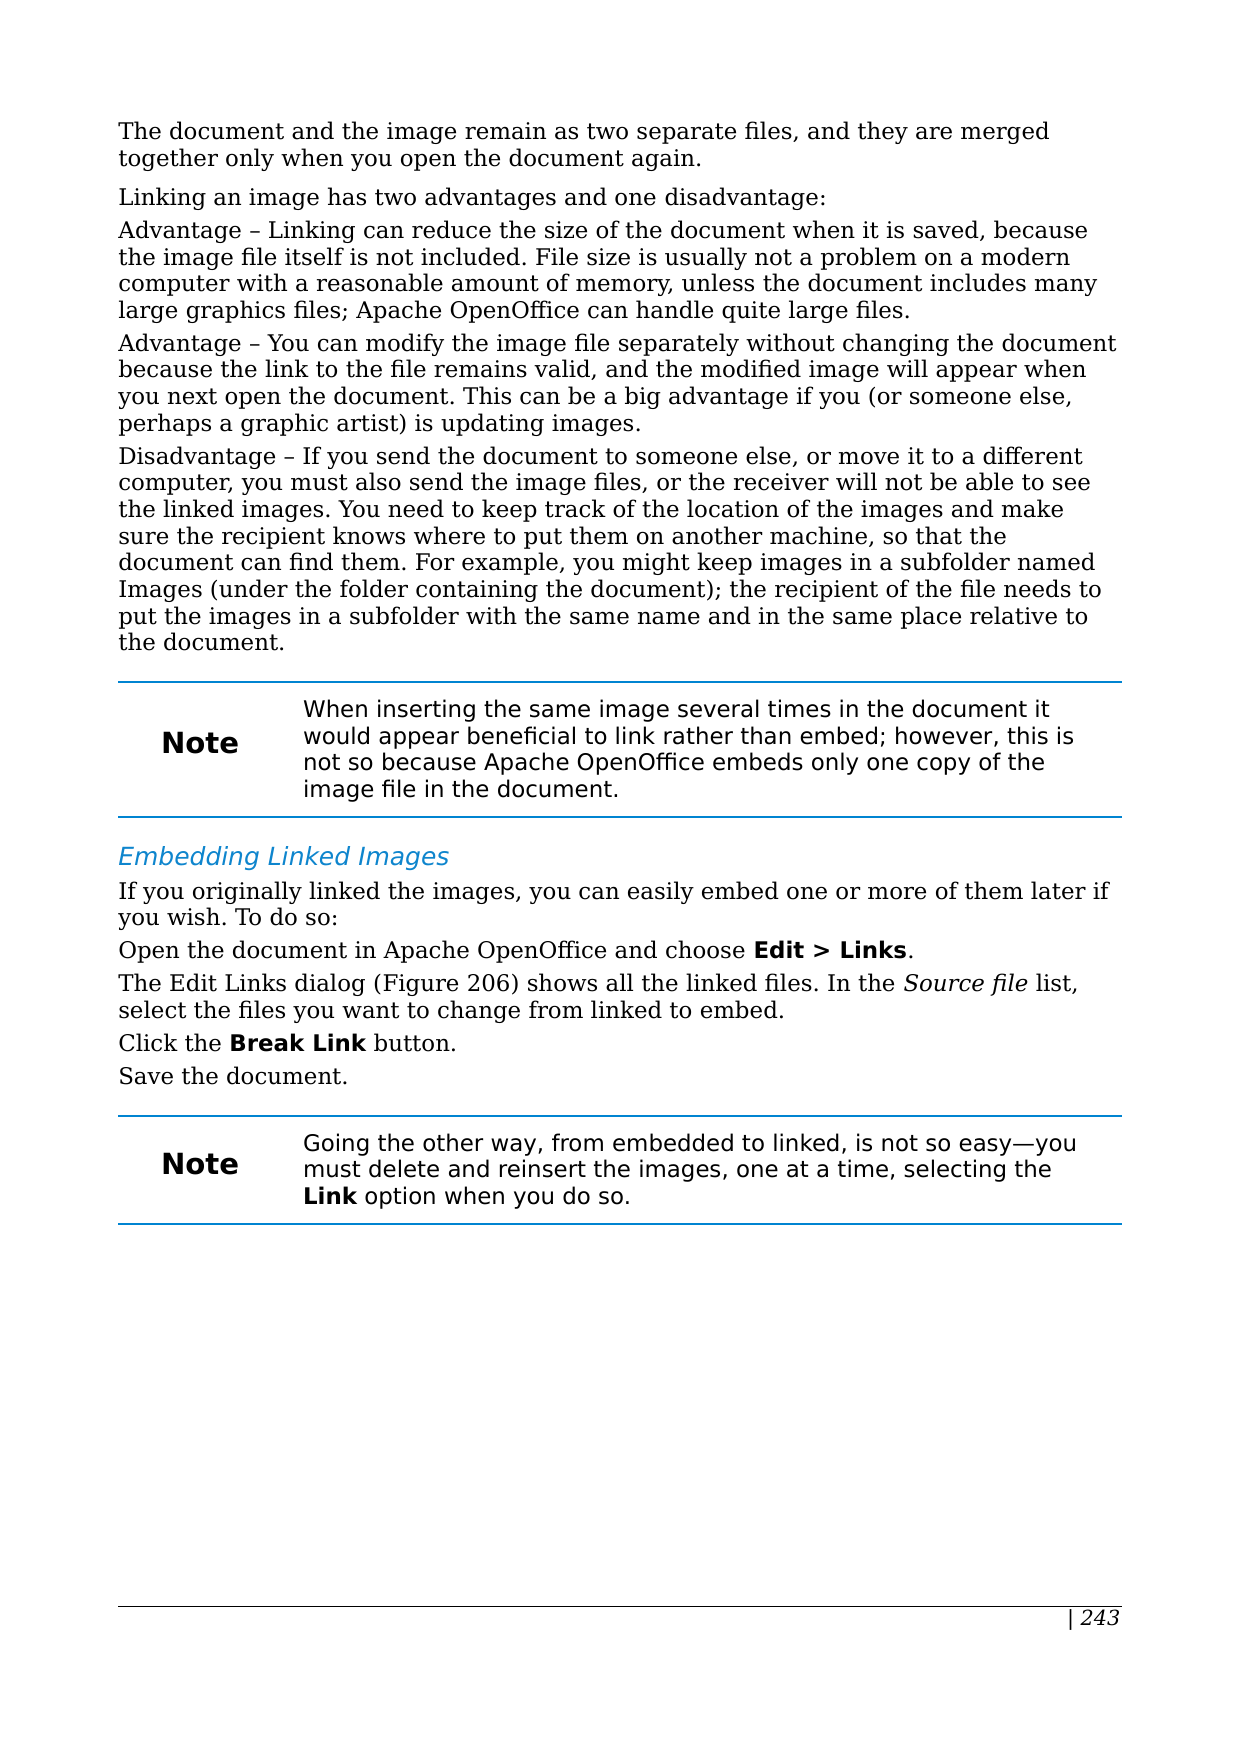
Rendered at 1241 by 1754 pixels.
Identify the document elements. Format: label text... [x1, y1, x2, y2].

list Disadvantage – If you send the document to someone else, or move it to a different computer, you must also send the image files, or the receiver will not be able to see the linked images. You need to keep track of the location of the images and make sure the recipient knows where to put them on another machine, so that the document can find them. For example, you might keep images in a subfolder named Images (under the folder containing the document); the recipient of the file needs to put the images in a subfolder with the same name and in the same place relative to the document. [118, 443, 1122, 656]
subtitle Embedding Linked Images [118, 842, 1122, 871]
text Click the Break Link button. [118, 1030, 1122, 1057]
text Save the document. [118, 1063, 1122, 1090]
table_header Going the other way, from embedded to linked, is not so easy—you must delete and reinsert the images, one at a time, selecting the Link option when you do so. [281, 1117, 1122, 1223]
text The document and the image remain as two separate files, and they are merged together only when you open the document again. [118, 118, 1122, 171]
list Advantage – Linking can reduce the size of the document when it is saved, because the image file itself is not included. File size is usually not a problem on a modern computer with a reasonable amount of memory, unless the document includes many large graphics files; Apache OpenOffice can handle quite large files. [118, 217, 1122, 324]
text Open the document in Apache OpenOffice and choose Edit > Links. [118, 938, 1122, 964]
list Linking an image has two advantages and one disadvantage: [118, 184, 1122, 211]
list If you originally linked the images, you can easily embed one or more of them later if you wish. To do so: [118, 878, 1122, 931]
text The Edit Links dialog (Figure 206) shows all the linked files. In the Source file list, select the files you want to change from linked to embed. [118, 971, 1122, 1024]
table_header Note [118, 683, 281, 816]
table_header When inserting the same image several times in the document it would appear beneficial to link rather than embed; however, this is not so because Apache OpenOffice embeds only one copy of the image file in the document. [281, 683, 1122, 816]
list Advantage – You can modify the image file separately without changing the document because the link to the file remains valid, and the modified image will appear when you next open the document. This can be a big advantage if you (or someone else, perhaps a graphic artist) is updating images. [118, 330, 1122, 437]
table_header Note [118, 1117, 281, 1223]
